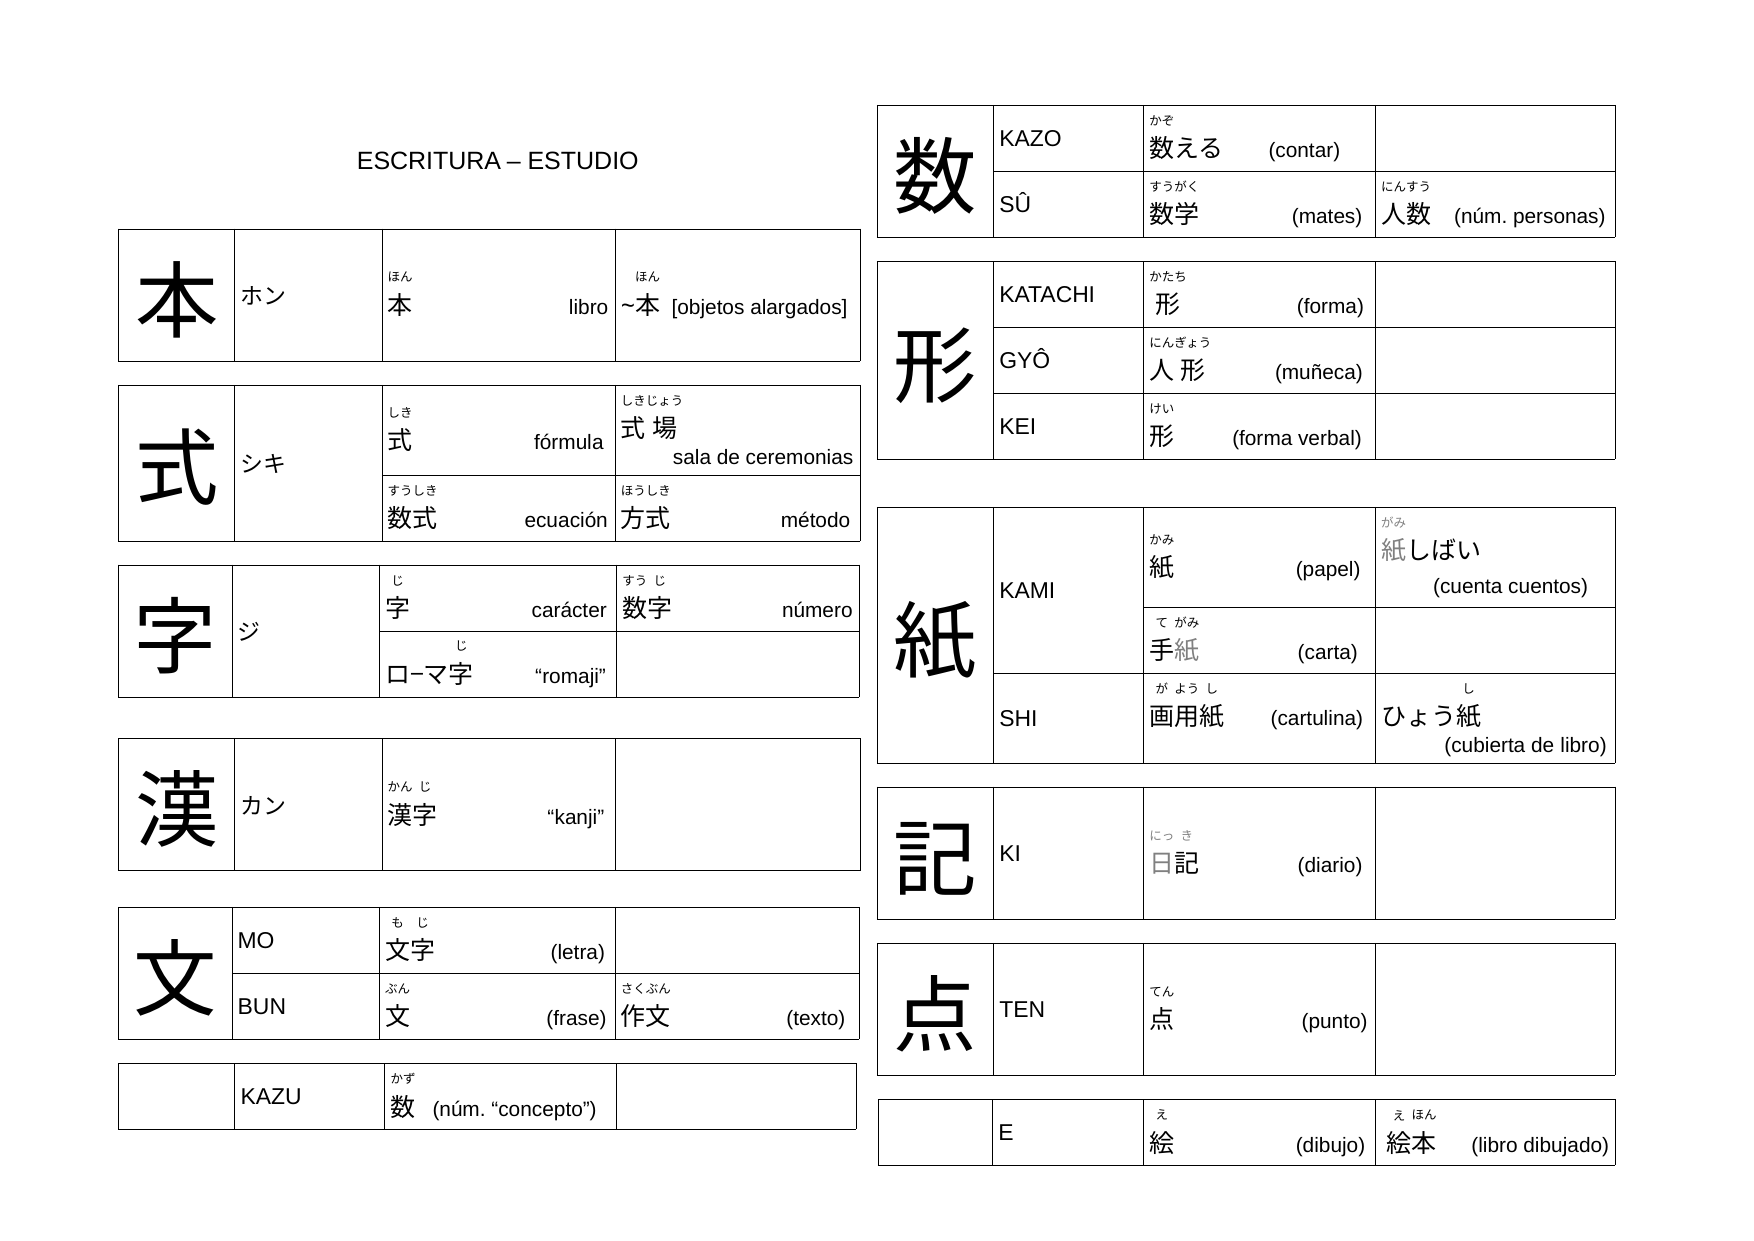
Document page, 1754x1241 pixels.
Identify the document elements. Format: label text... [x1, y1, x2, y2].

table_header 漢 [119, 739, 234, 870]
table_header 数すう字じ número [617, 566, 859, 631]
table_cell [1376, 608, 1615, 673]
table_header 形かたち (forma) [1144, 262, 1375, 327]
table_header E [993, 1100, 1143, 1165]
table_cell KAZO [994, 106, 1143, 171]
table_header [879, 1100, 992, 1165]
table_cell 数すう学がく (mates) [1144, 172, 1375, 237]
table_cell 人にん形ぎょう (muñeca) [1144, 328, 1375, 393]
table_header 日にっ記き (diario) [1144, 788, 1375, 919]
table_header [616, 908, 859, 973]
table_header KAZU [235, 1064, 384, 1129]
table_header ジ [233, 566, 379, 697]
table_header 点てん (punto) [1144, 944, 1375, 1075]
table_header MO [233, 908, 379, 973]
table_cell [1376, 328, 1615, 393]
table_header [616, 739, 860, 870]
table_header ホン [235, 230, 382, 361]
table_header 紙 [878, 508, 993, 763]
table_header [617, 1064, 856, 1129]
table_header 式 [119, 386, 234, 541]
table_cell 画が用よう紙し (cartulina) [1144, 674, 1375, 763]
table_cell KEI [994, 394, 1143, 459]
table_header 形 [878, 262, 993, 459]
table_cell 方ほう式しき método [616, 476, 860, 541]
table_cell SHI [994, 674, 1143, 763]
table_header KATACHI [994, 262, 1143, 327]
table_cell [1376, 106, 1615, 171]
table_header 数 [878, 106, 993, 237]
table_header 文 [119, 908, 232, 1039]
table_header シキ [235, 386, 382, 541]
table_header ~本ほん [objetos alargados] [616, 230, 860, 361]
table_header 式しき fórmula [383, 386, 615, 474]
table_cell ロ−マ字じ “romaji” [380, 632, 616, 697]
table_header 文も字じ (letra) [380, 908, 615, 973]
table_header [1376, 944, 1615, 1075]
table_header 字 [119, 566, 232, 697]
table_cell 作さく文ぶん (texto) [616, 974, 859, 1039]
table_header 紙がみしばい (cuenta cuentos) [1376, 508, 1615, 607]
table_cell 人にん数すう (núm. personas) [1376, 172, 1615, 237]
table_header 絵え (dibujo) [1144, 1100, 1375, 1165]
table_header 式しき場じょう sala de ceremonias [616, 386, 860, 474]
table_header 点 [878, 944, 993, 1075]
table_header [1376, 262, 1615, 327]
table_cell 手て紙がみ (carta) [1144, 608, 1375, 673]
table_cell 文ぶん (frase) [380, 974, 615, 1039]
table_header TEN [994, 944, 1143, 1075]
table_cell [617, 632, 859, 697]
table_cell 形けい (forma verbal) [1144, 394, 1375, 459]
table_cell SÛ [994, 172, 1143, 237]
table_header 本ほん libro [383, 230, 615, 361]
table_header [119, 1064, 234, 1129]
table_cell 数すう式しき ecuación [383, 476, 615, 541]
table_header 数かず (núm. “concepto”) [385, 1064, 616, 1129]
table_header カン [235, 739, 382, 870]
table_header 漢かん字じ “kanji” [383, 739, 615, 870]
table_cell BUN [233, 974, 379, 1039]
table_cell GYÔ [994, 328, 1143, 393]
table_header KAMI [994, 508, 1143, 673]
table_header 本 [119, 230, 234, 361]
table_header 記 [878, 788, 993, 919]
table_header [1376, 788, 1615, 919]
table_header KI [994, 788, 1143, 919]
table_cell ひょう紙し (cubierta de libro) [1376, 674, 1615, 763]
table_cell [1376, 394, 1615, 459]
table_cell 数かぞえる (contar) [1144, 106, 1375, 171]
table_header 字じ carácter [380, 566, 616, 631]
table_header 紙かみ (papel) [1144, 508, 1375, 607]
table_header 絵え本ほん (libro dibujado) [1376, 1100, 1615, 1165]
text ESCRITURA – ESTUDIO [118, 146, 877, 175]
